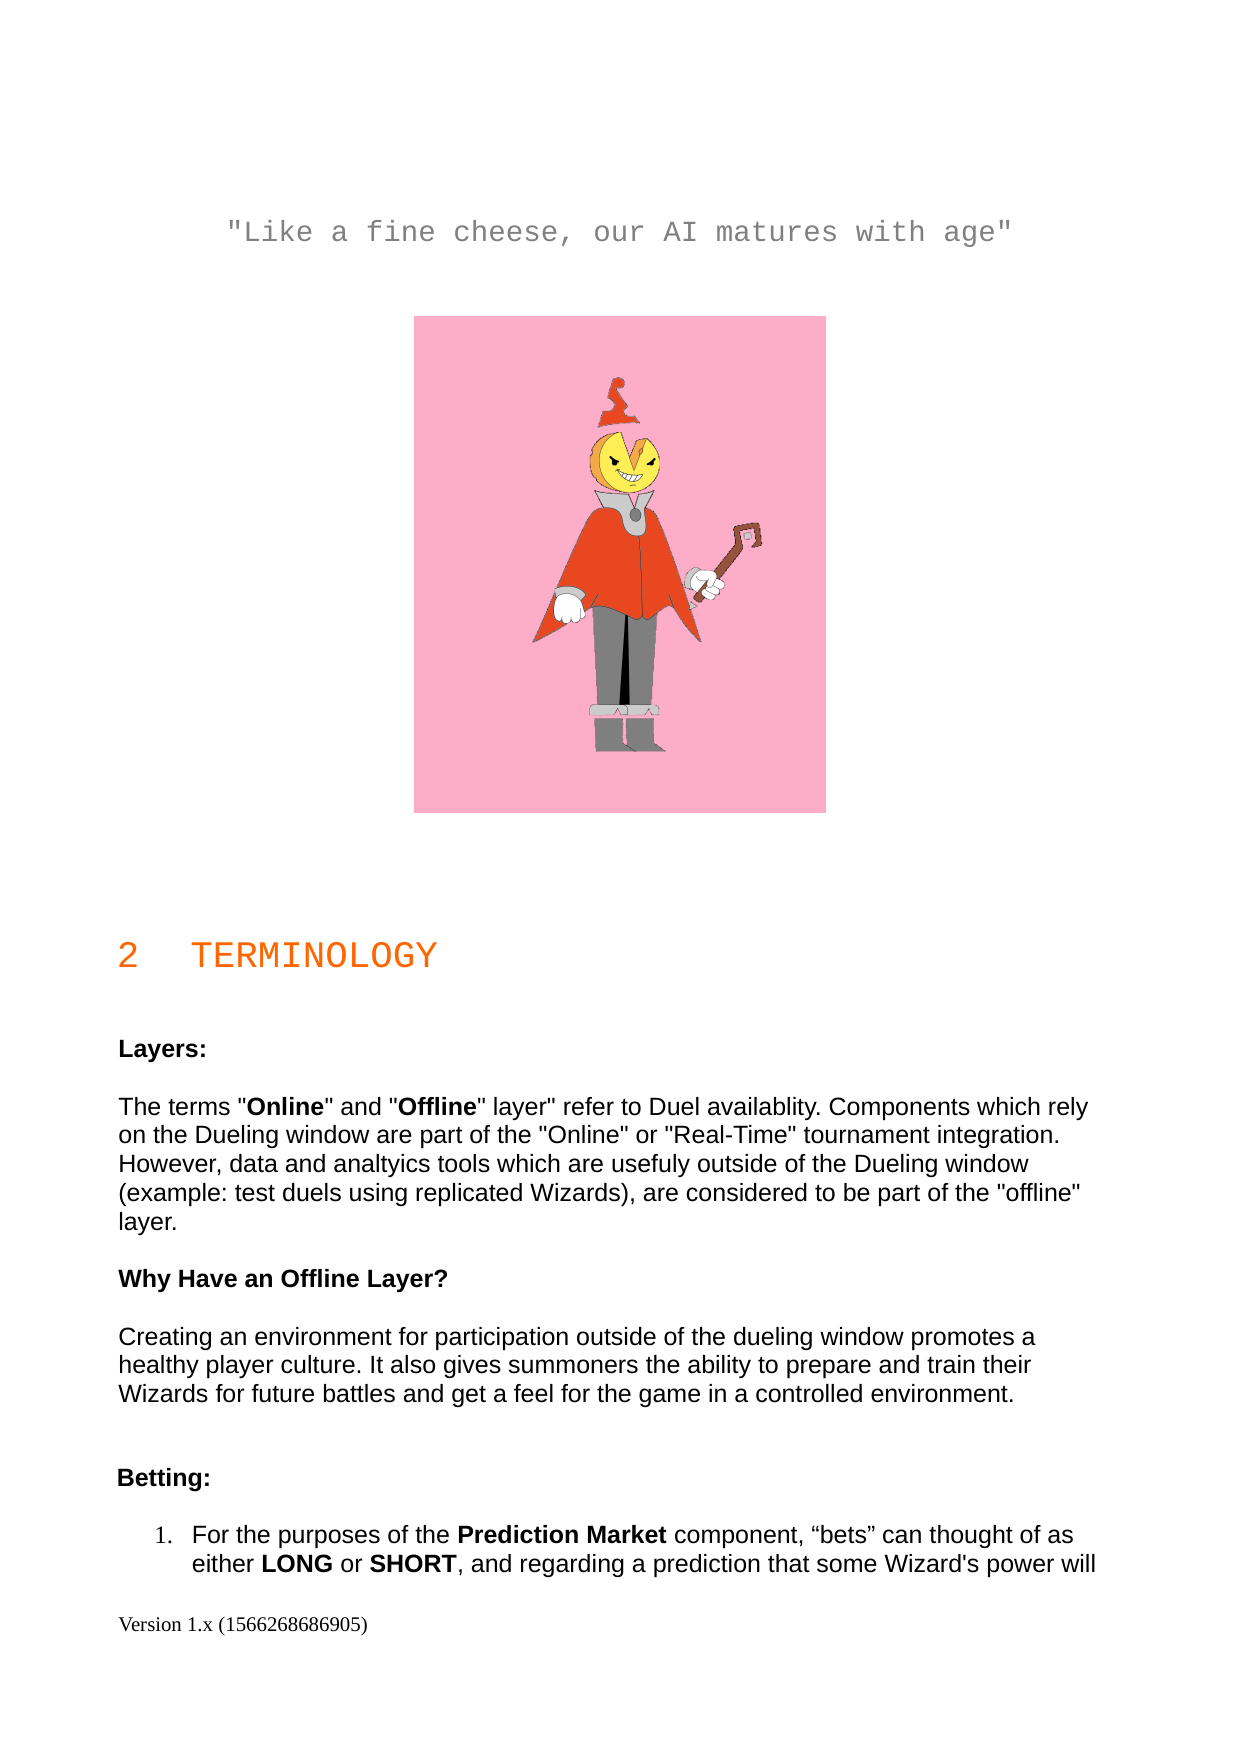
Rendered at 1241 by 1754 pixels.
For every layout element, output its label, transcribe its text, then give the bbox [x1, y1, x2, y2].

text Creating an environment for participation outside of the dueling window promotes a healthy player culture. It also gives summoners the ability to prepare and train their Wizards for future battles and get a feel for the game in a controlled environment. [118, 1322, 1122, 1408]
text Betting: [117, 1463, 1122, 1492]
text Why Have an Offline Layer? [118, 1264, 1122, 1293]
text The terms "Online" and "Offline" layer" refer to Duel availablity. Components which rely on the Dueling window are part of the "Online" or "Real-Time" tournament integration. However, data and analtyics tools which are usefuly outside of the Dueling window (example: test duels using replicated Wizards), are considered to be part of the "offline" layer. [118, 1092, 1122, 1235]
text "Like a fine cheese, our AI matures with age" [117, 217, 1122, 250]
list For the purposes of the Prediction Market component, “bets” can thought of as either LONG or SHORT, and regarding a prediction that some Wizard's power will [154, 1520, 1122, 1578]
subtitle 2 TERMINOLOGY [117, 937, 1122, 979]
text Layers: [118, 1034, 1122, 1063]
picture [414, 316, 826, 813]
